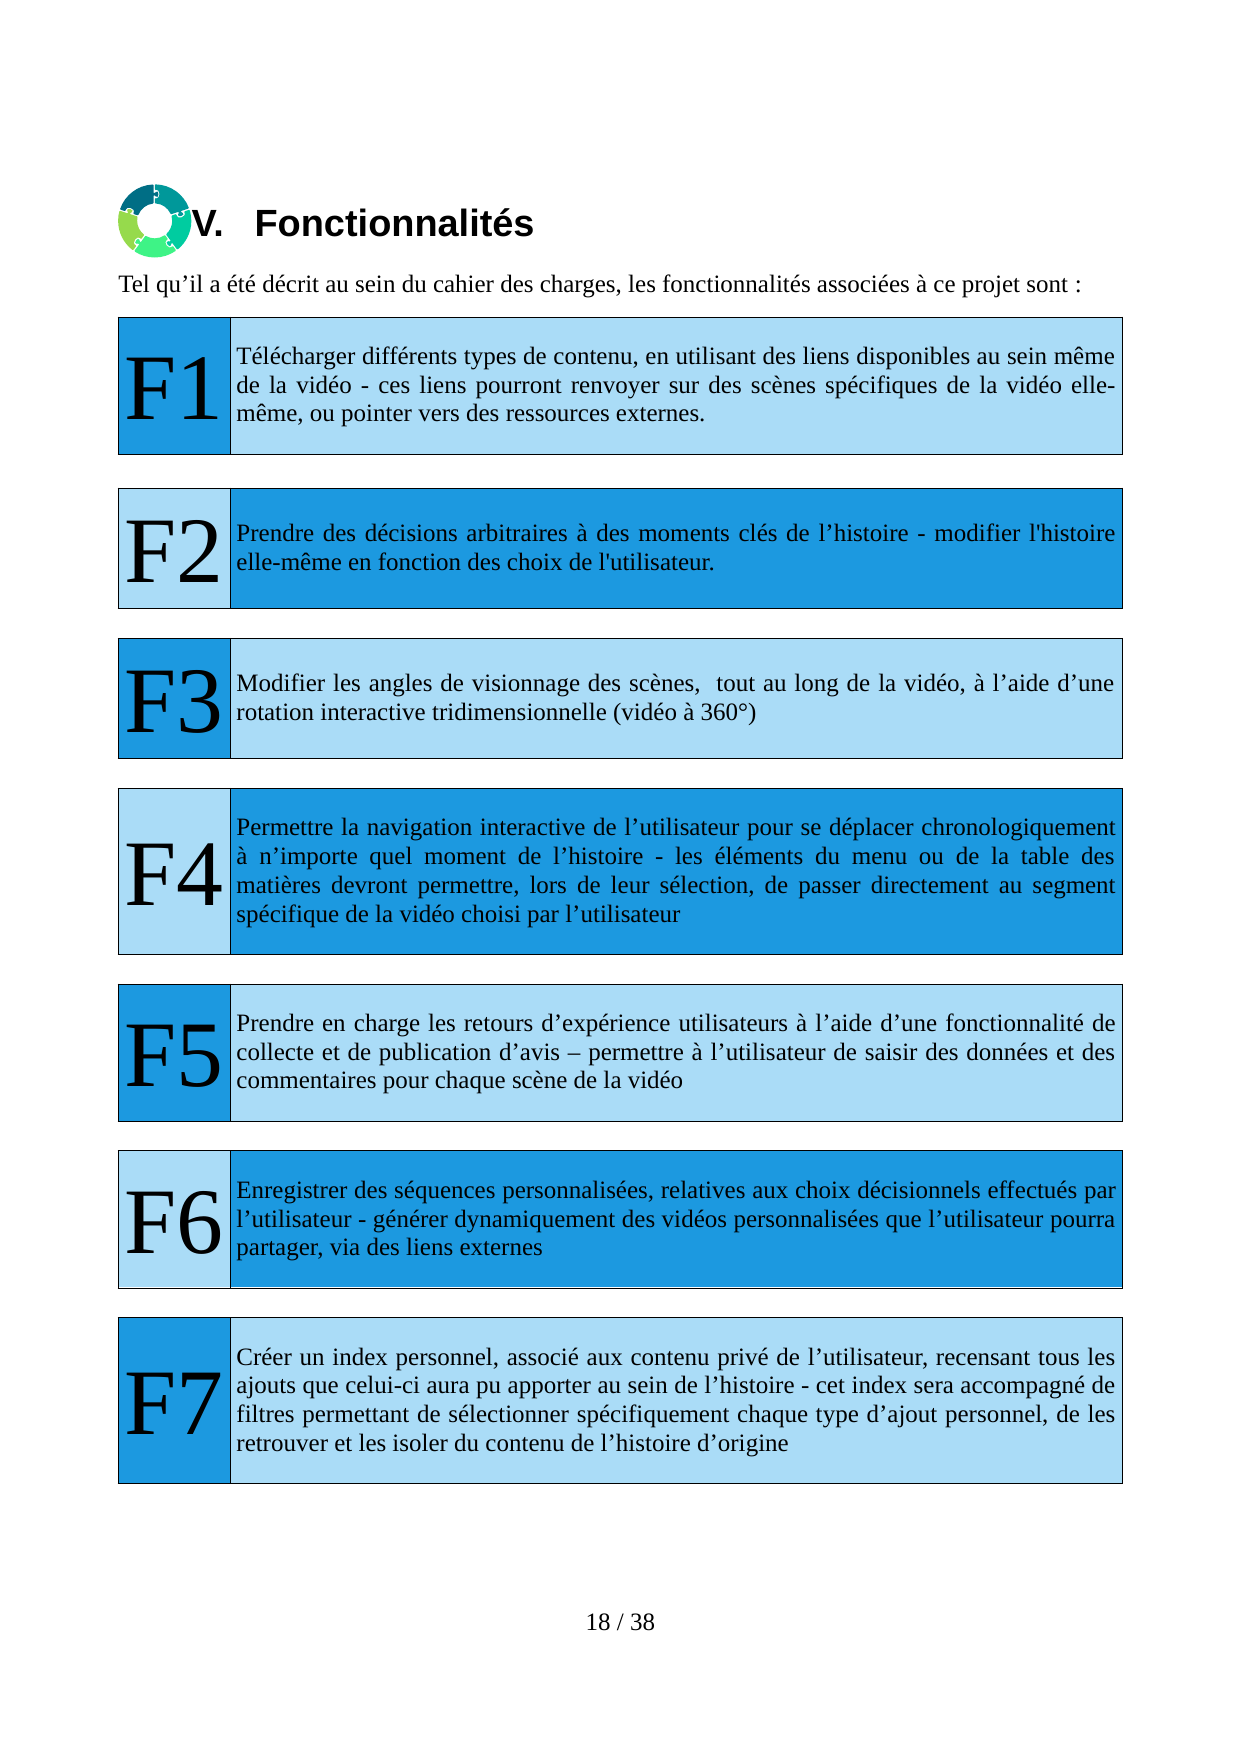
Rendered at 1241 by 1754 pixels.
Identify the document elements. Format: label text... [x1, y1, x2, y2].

table_header F7 [119, 1318, 230, 1483]
table_header Modifier les angles de visionnage des scènes, tout au long de la vidéo, à l’aide d’une rotation interactive tridimensionnelle (vidéo à 360°) [231, 639, 1122, 758]
table_header Enregistrer des séquences personnalisées, relatives aux choix décisionnels effectués par l’utilisateur - générer dynamiquement des vidéos personnalisées que l’utilisateur pourra partager, via des liens externes [231, 1151, 1122, 1287]
text Tel qu’il a été décrit au sein du cahier des charges, les fonctionnalités associées à ce projet sont : [118, 269, 1122, 298]
table_header F3 [119, 639, 230, 758]
table_header Prendre des décisions arbitraires à des moments clés de l’histoire - modifier l'histoire elle-même en fonction des choix de l'utilisateur. [231, 489, 1122, 608]
subtitle Fonctionnalités [184, 201, 1122, 245]
table_header F6 [119, 1151, 230, 1287]
table_header F5 [119, 985, 230, 1121]
table_header Télécharger différents types de contenu, en utilisant des liens disponibles au sein même de la vidéo - ces liens pourront renvoyer sur des scènes spécifiques de la vidéo elle-même, ou pointer vers des ressources externes. [231, 318, 1122, 454]
subtitle [138, 203, 172, 238]
table_header F1 [119, 318, 230, 454]
table_header Prendre en charge les retours d’expérience utilisateurs à l’aide d’une fonctionnalité de collecte et de publication d’avis – permettre à l’utilisateur de saisir des données et des commentaires pour chaque scène de la vidéo [231, 985, 1122, 1121]
table_header F2 [119, 489, 230, 608]
table_header F4 [119, 789, 230, 954]
table_header Créer un index personnel, associé aux contenu privé de l’utilisateur, recensant tous les ajouts que celui-ci aura pu apporter au sein de l’histoire - cet index sera accompagné de filtres permettant de sélectionner spécifiquement chaque type d’ajout personnel, de les retrouver et les isoler du contenu de l’histoire d’origine [231, 1318, 1122, 1483]
table_header Permettre la navigation interactive de l’utilisateur pour se déplacer chronologiquement à n’importe quel moment de l’histoire - les éléments du menu ou de la table des matières devront permettre, lors de leur sélection, de passer directement au segment spécifique de la vidéo choisi par l’utilisateur [231, 789, 1122, 954]
